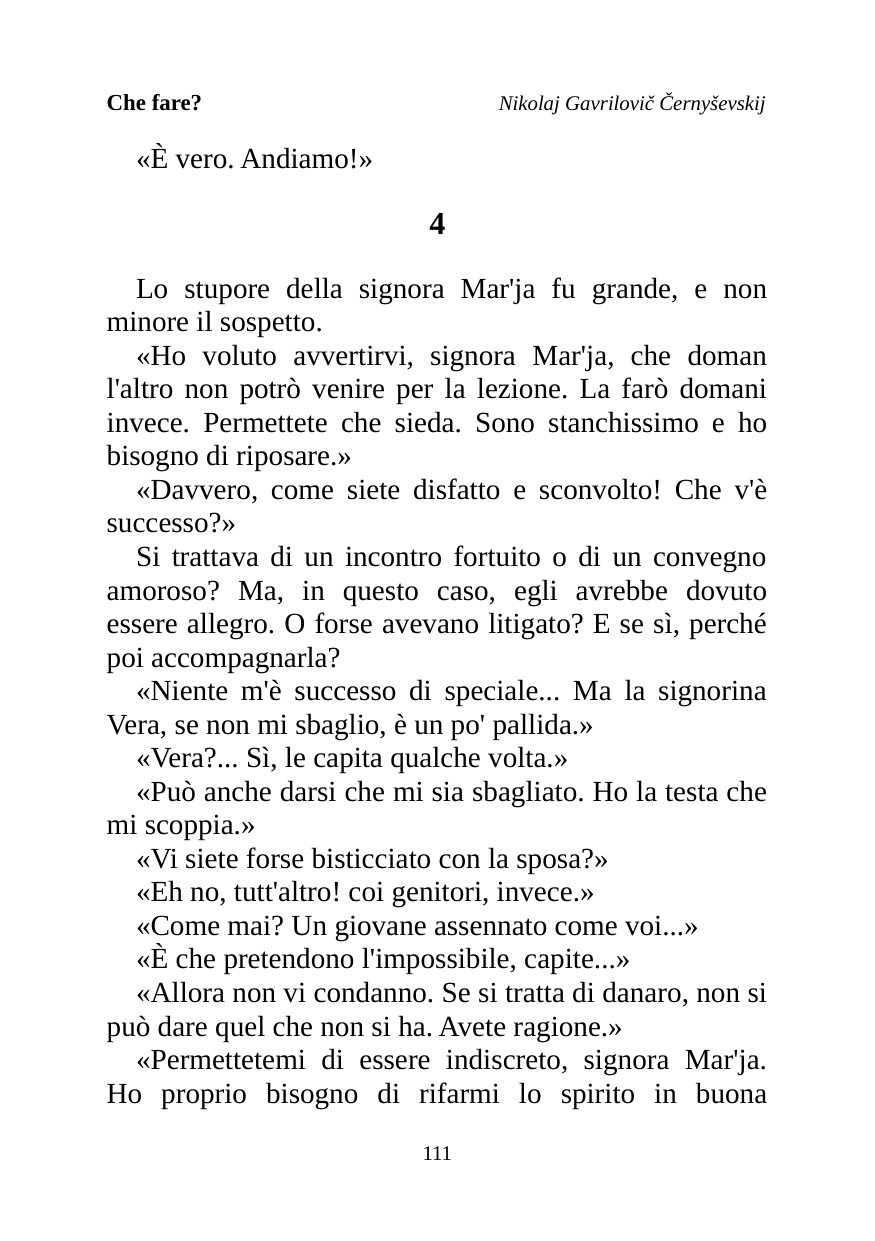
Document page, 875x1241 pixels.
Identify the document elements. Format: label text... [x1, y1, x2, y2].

text «Può anche darsi che mi sia sbagliato. Ho la testa che mi scoppia.» [106, 774, 768, 841]
text «Ho voluto avvertirvi, signora Mar'ja, che doman l'altro non potrò venire per la lezione. La farò domani invece. Permettete che sieda. Sono stanchissimo e ho bisogno di riposare.» [106, 338, 768, 472]
text «Eh no, tutt'altro! coi genitori, invece.» [106, 874, 768, 908]
text «Davvero, come siete disfatto e sconvolto! Che v'è successo?» [106, 472, 768, 539]
text «Come mai? Un giovane assennato come voi...» [106, 908, 768, 942]
text «Permettetemi di essere indiscreto, signora Mar'ja. Ho proprio bisogno di rifarmi lo spirito in buona [106, 1042, 768, 1109]
text «Niente m'è successo di speciale... Ma la signorina Vera, se non mi sbaglio, è un po' pallida.» [106, 673, 768, 740]
text «Vi siete forse bisticciato con la sposa?» [106, 841, 768, 874]
text Lo stupore della signora Mar'ja fu grande, e non minore il sospetto. [106, 271, 768, 338]
text «Allora non vi condanno. Se si tratta di danaro, non si può dare quel che non si ha. Avete ragione.» [106, 975, 768, 1042]
text «È che pretendono l'impossibile, capite...» [106, 942, 768, 975]
subtitle 4 [106, 204, 768, 241]
text «È vero. Andiamo!» [106, 141, 768, 175]
text «Vera?... Sì, le capita qualche volta.» [106, 740, 768, 774]
text Si trattava di un incontro fortuito o di un convegno amoroso? Ma, in questo caso, egli avrebbe dovuto essere allegro. O forse avevano litigato? E se sì, perché poi accompagnarla? [106, 539, 768, 673]
